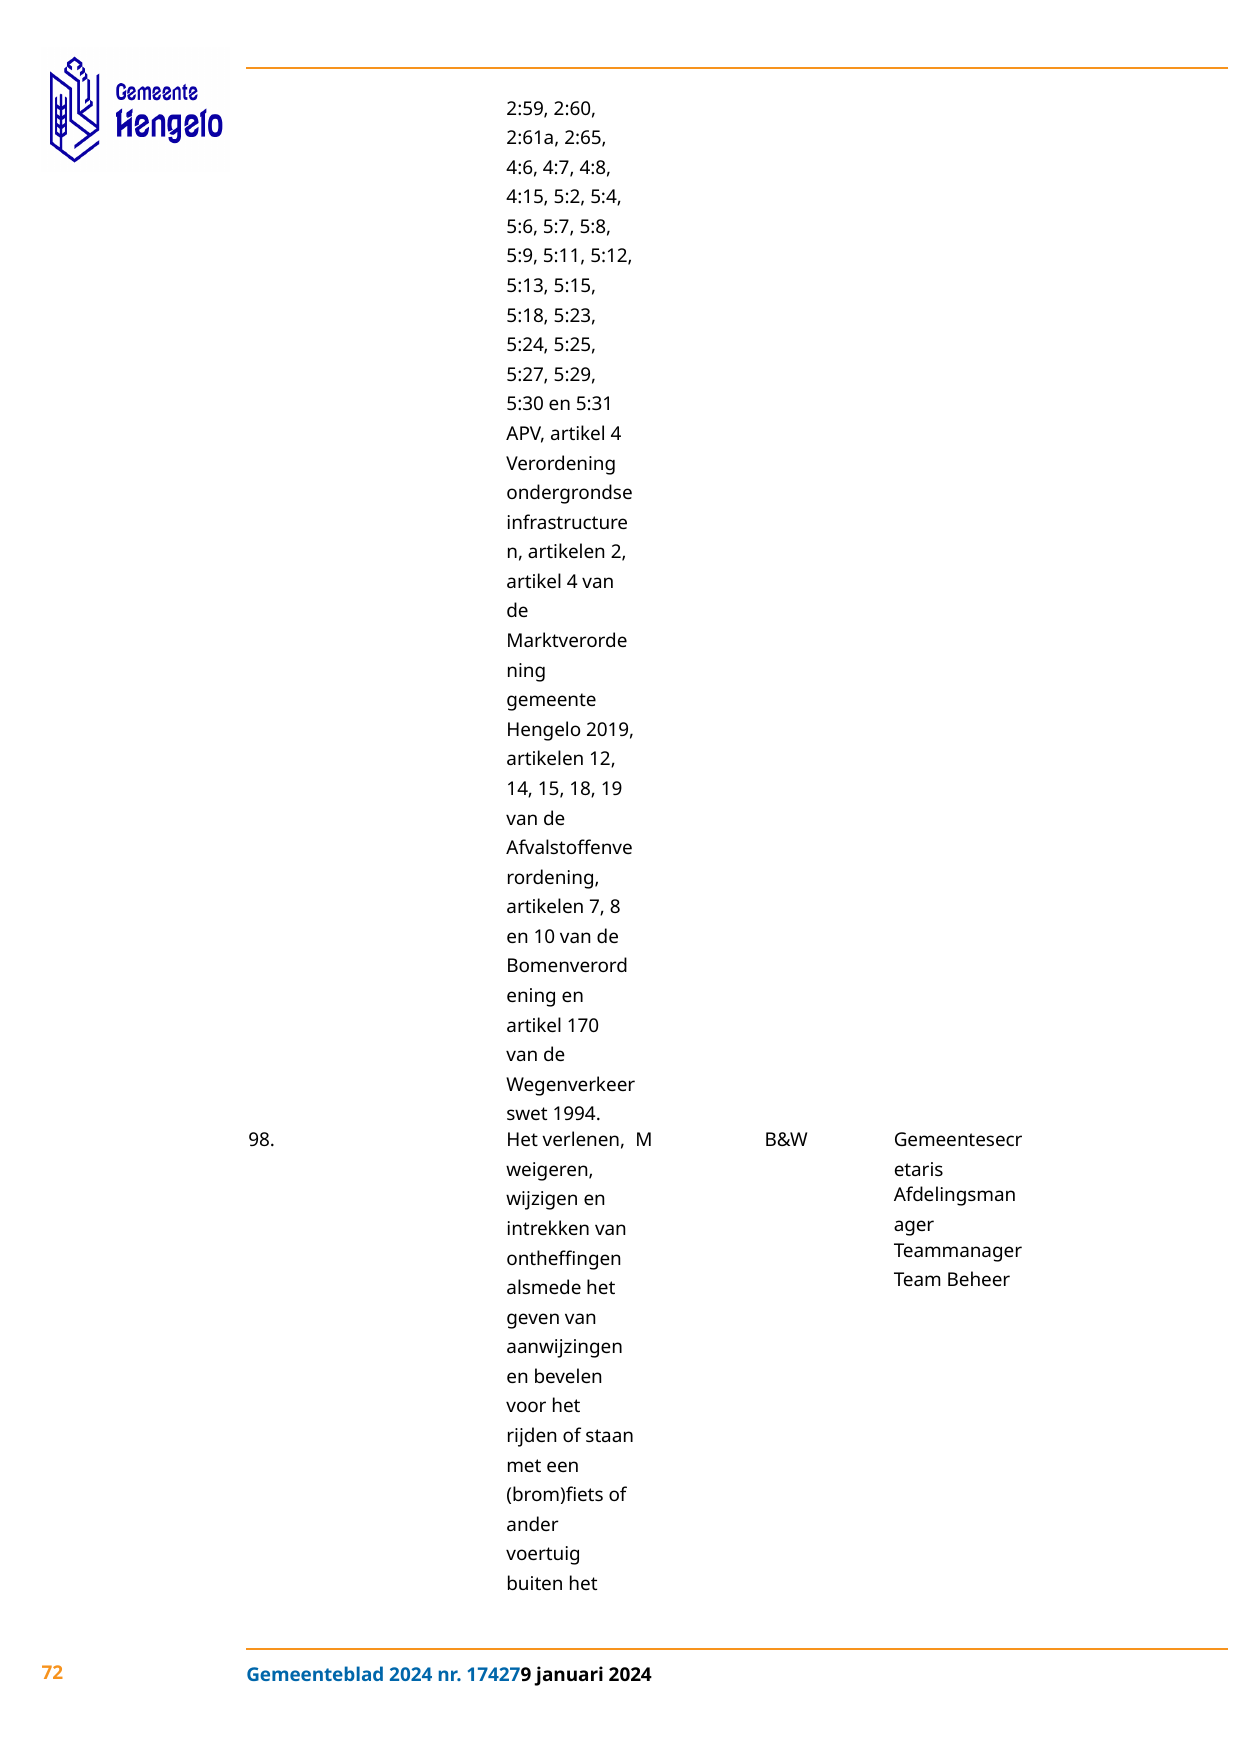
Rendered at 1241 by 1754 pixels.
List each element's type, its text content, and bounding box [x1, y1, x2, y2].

table_cell Afdelingsmanager [894, 1182, 1022, 1237]
table_cell B&W [764, 1126, 893, 1596]
table_cell Het verlenen, weigeren, wijzigen en intrekken van ontheffingen alsmede het geven van aanwijzingen en bevelen voor het rijden of staan met een (brom)fiets of ander voertuig buiten het [506, 1126, 635, 1596]
table_cell [764, 95, 893, 1126]
table_cell 98. [248, 1126, 506, 1596]
table_cell [894, 95, 1022, 1126]
table_cell [1023, 95, 1152, 1126]
table_cell M [635, 1126, 764, 1596]
table_cell Teammanager Team Beheer [894, 1237, 1022, 1596]
table_cell [248, 95, 506, 1126]
table_cell [1023, 1126, 1152, 1596]
picture [41, 47, 231, 172]
table_cell Gemeentesecretaris [894, 1126, 1022, 1182]
table_cell 2:59, 2:60, 2:61a, 2:65, 4:6, 4:7, 4:8, 4:15, 5:2, 5:4, 5:6, 5:7, 5:8, 5:9, 5:11, 5:12, 5:13, 5:15, 5:18, 5:23, 5:24, 5:25, 5:27, 5:29, 5:30 en 5:31 APV, artikel 4 Verordening ondergrondse infrastructuren, artikelen 2, artikel 4 van de Marktverordening gemeente Hengelo 2019, artikelen 12, 14, 15, 18, 19 van de Afvalstoffenverordening, artikelen 7, 8 en 10 van de Bomenverordening en artikel 170 van de Wegenverkeerswet 1994. [506, 95, 635, 1126]
table_cell [635, 95, 764, 1126]
